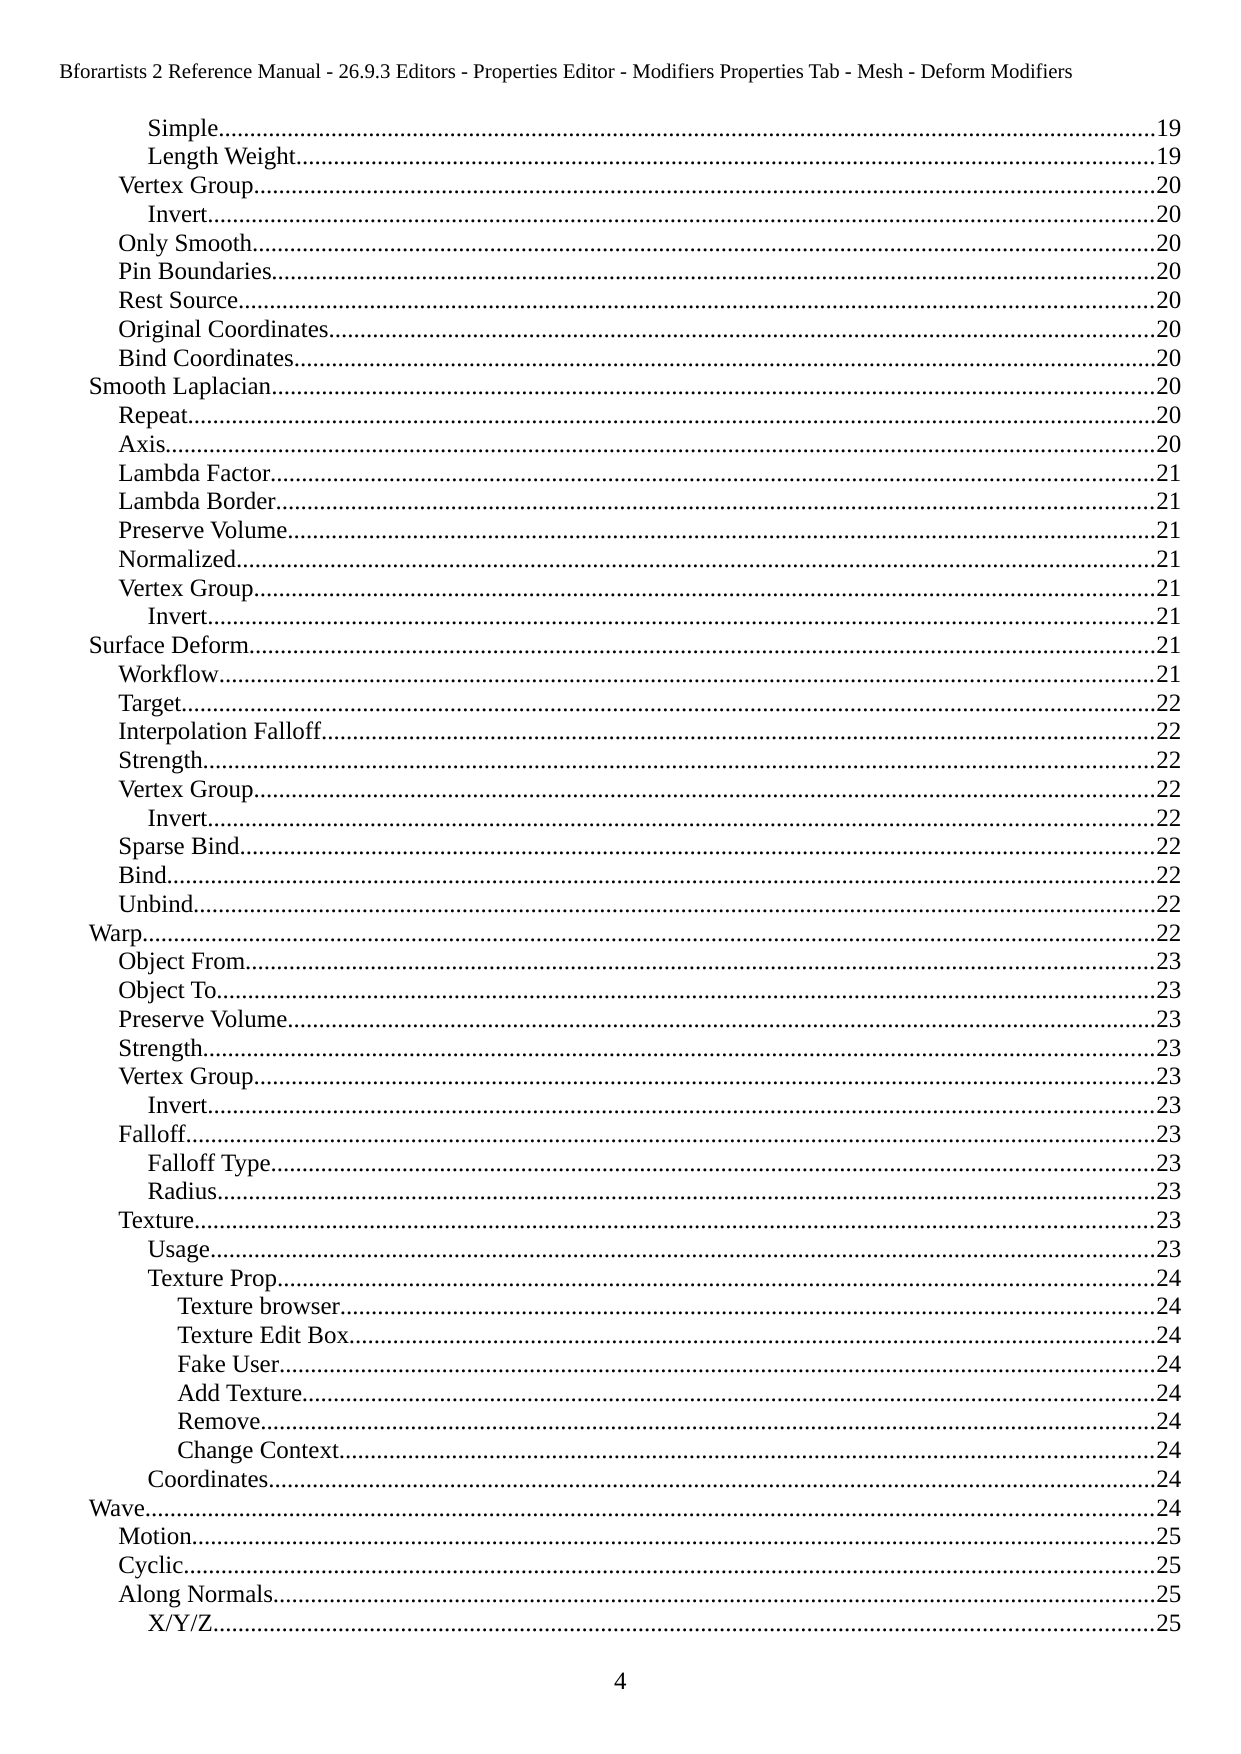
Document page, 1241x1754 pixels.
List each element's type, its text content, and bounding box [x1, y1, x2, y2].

text Strength 23 [118, 1033, 1181, 1061]
text Radius 23 [147, 1176, 1181, 1205]
text Vertex Group 20 [118, 170, 1181, 199]
text Pin Boundaries 20 [118, 256, 1181, 285]
text Fake User 24 [177, 1349, 1181, 1378]
text Invert 22 [147, 803, 1181, 831]
text Surface Deform 21 [88, 630, 1181, 659]
text Texture browser 24 [177, 1291, 1181, 1320]
text Texture Prop 24 [147, 1263, 1181, 1291]
text Strength 22 [118, 745, 1181, 774]
text Warp 22 [88, 918, 1181, 946]
text Bind 22 [118, 860, 1181, 889]
text Coordinates 24 [147, 1464, 1181, 1493]
text Sparse Bind 22 [118, 831, 1181, 860]
text Vertex Group 21 [118, 573, 1181, 601]
text Object From 23 [118, 946, 1181, 975]
text Rest Source 20 [118, 285, 1181, 314]
text Normalized 21 [118, 544, 1181, 573]
text Change Context 24 [177, 1435, 1181, 1464]
text Interpolation Falloff 22 [118, 716, 1181, 745]
text Vertex Group 23 [118, 1061, 1181, 1090]
text Invert 23 [147, 1090, 1181, 1119]
text Axis 20 [118, 429, 1181, 458]
text Only Smooth 20 [118, 228, 1181, 256]
text Invert 21 [147, 601, 1181, 630]
text Preserve Volume 23 [118, 1004, 1181, 1033]
text Along Normals 25 [118, 1579, 1181, 1608]
text Target 22 [118, 688, 1181, 716]
text Vertex Group 22 [118, 774, 1181, 803]
text X/Y/Z 25 [147, 1608, 1181, 1636]
text Length Weight 19 [147, 141, 1181, 170]
text Wave 24 [88, 1493, 1181, 1521]
text Unbind 22 [118, 889, 1181, 918]
text Preserve Volume 21 [118, 515, 1181, 544]
text Falloff 23 [118, 1119, 1181, 1148]
text Texture Edit Box 24 [177, 1320, 1181, 1349]
text Workflow 21 [118, 659, 1181, 688]
text Repeat 20 [118, 400, 1181, 429]
text Motion 25 [118, 1521, 1181, 1550]
text Add Texture 24 [177, 1378, 1181, 1406]
text Lambda Factor 21 [118, 458, 1181, 486]
text Cyclic 25 [118, 1550, 1181, 1579]
text Invert 20 [147, 199, 1181, 228]
text Remove 24 [177, 1406, 1181, 1435]
text Simple 19 [147, 113, 1181, 141]
text Bind Coordinates 20 [118, 343, 1181, 371]
text Usage 23 [147, 1234, 1181, 1263]
text Original Coordinates 20 [118, 314, 1181, 343]
text Falloff Type 23 [147, 1148, 1181, 1176]
text Lambda Border 21 [118, 486, 1181, 515]
text Smooth Laplacian 20 [88, 371, 1181, 400]
text Object To 23 [118, 975, 1181, 1004]
text Texture 23 [118, 1205, 1181, 1234]
